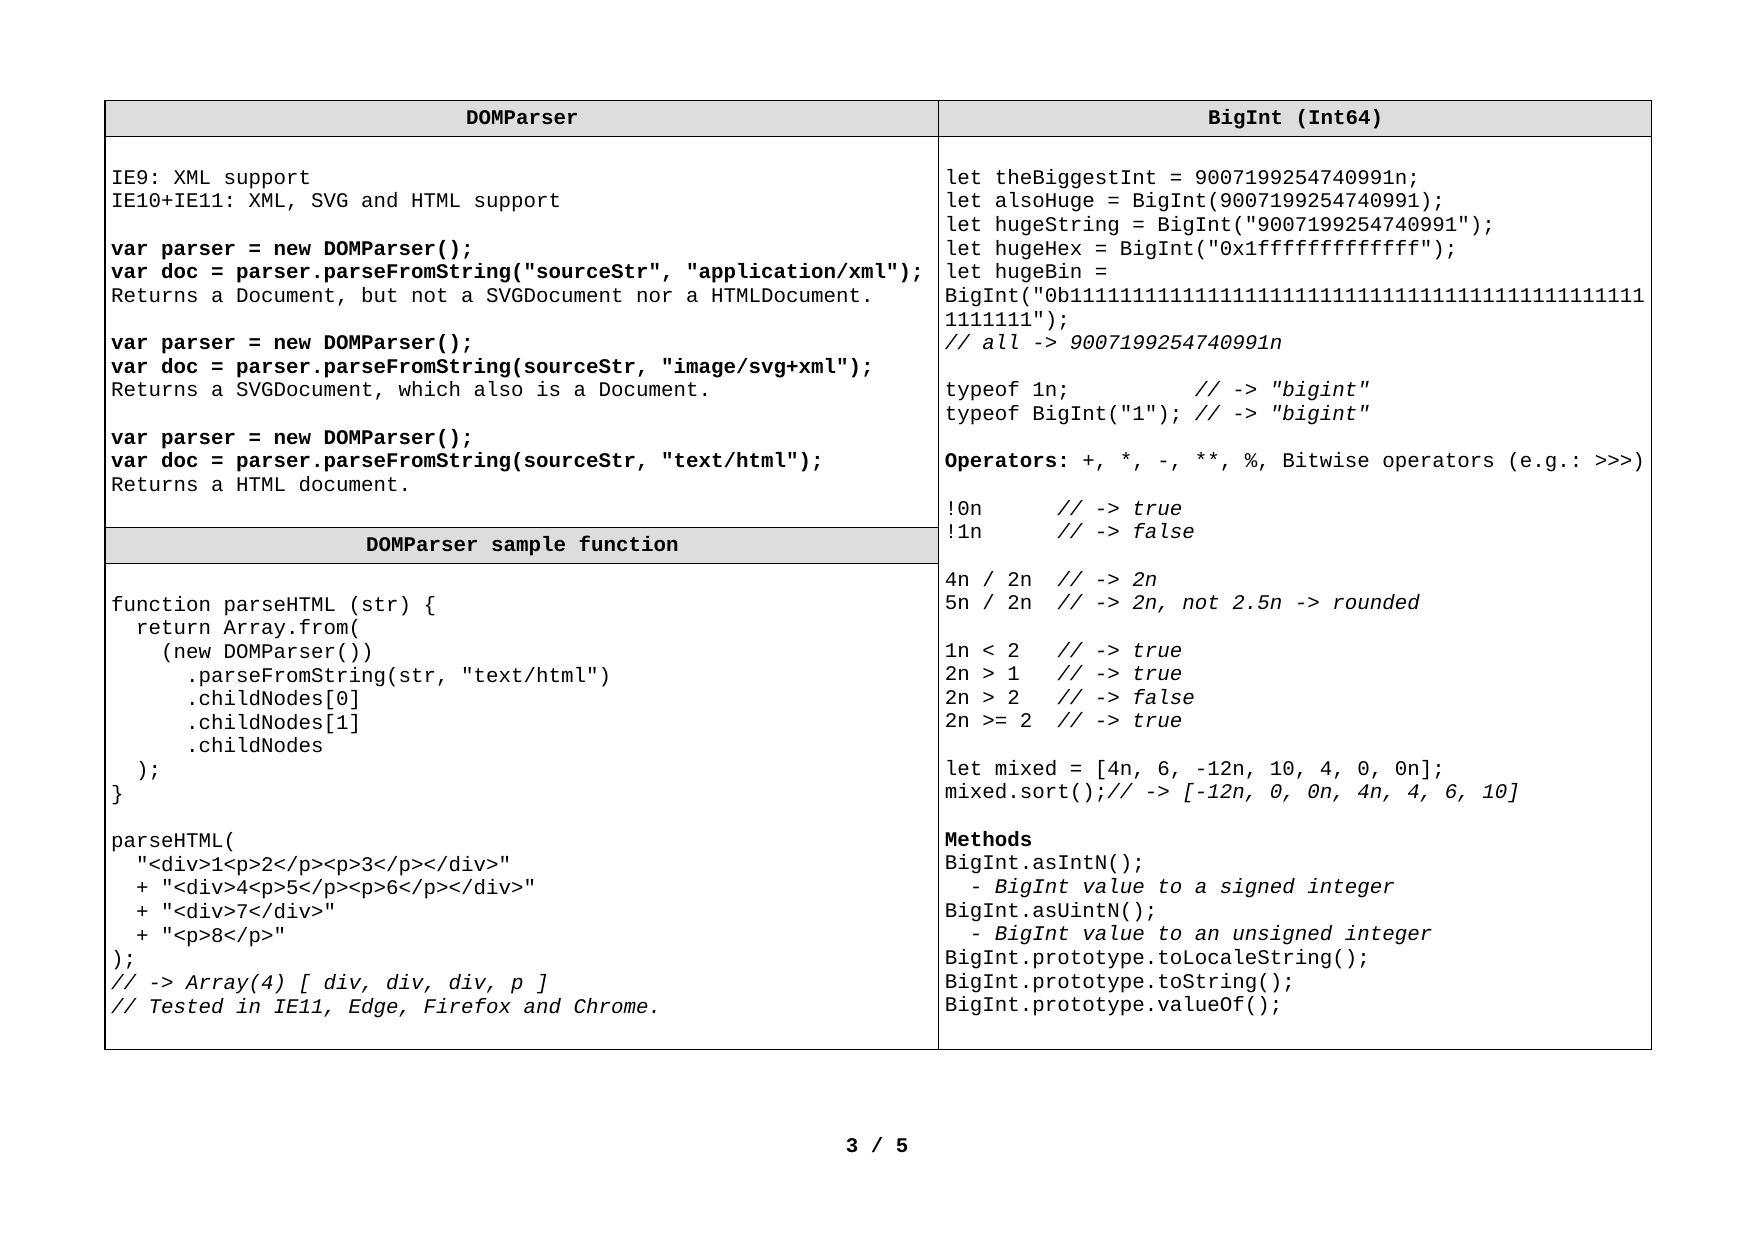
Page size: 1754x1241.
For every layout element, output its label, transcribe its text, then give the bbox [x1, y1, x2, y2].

table_cell DOMParser sample function [106, 528, 938, 563]
table_cell IE9: XML support IE10+IE11: XML, SVG and HTML support var parser = new DOMParser(); var doc = parser.parseFromString("sourceStr", "application/xml"); Returns a Document, but not a SVGDocument nor a HTMLDocument. var parser = new DOMParser(); var doc = parser.parseFromString(sourceStr, "image/svg+xml"); Returns a SVGDocument, which also is a Document. var parser = new DOMParser(); var doc = parser.parseFromString(sourceStr, "text/html"); Returns a HTML document. [106, 137, 938, 527]
table_header BigInt (Int64) [939, 101, 1651, 136]
table_header DOMParser [106, 101, 938, 136]
table_cell let theBiggestInt = 9007199254740991n; let alsoHuge = BigInt(9007199254740991); let hugeString = BigInt("9007199254740991"); let hugeHex = BigInt("0x1fffffffffffff"); let hugeBin = BigInt("0b11111111111111111111111111111111111111111111111111111"); // all -> 9007199254740991n typeof 1n; // -> "bigint" typeof BigInt("1"); // -> "bigint" Operators: +, *, -, **, %, Bitwise operators (e.g.: >>>) !0n // -> true !1n // -> false 4n / 2n // -> 2n 5n / 2n // -> 2n, not 2.5n -> rounded 1n < 2 // -> true 2n > 1 // -> true 2n > 2 // -> false 2n >= 2 // -> true let mixed = [4n, 6, -12n, 10, 4, 0, 0n]; mixed.sort();// -> [-12n, 0, 0n, 4n, 4, 6, 10] Methods BigInt.asIntN(); - BigInt value to a signed integer BigInt.asUintN(); - BigInt value to an unsigned integer BigInt.prototype.toLocaleString(); BigInt.prototype.toString(); BigInt.prototype.valueOf(); [939, 137, 1651, 1049]
table_cell function parseHTML (str) { return Array.from( (new DOMParser()) .parseFromString(str, "text/html") .childNodes[0] .childNodes[1] .childNodes ); } parseHTML( "<div>1<p>2</p><p>3</p></div>" + "<div>4<p>5</p><p>6</p></div>" + "<div>7</div>" + "<p>8</p>" ); // -> Array(4) [ div, div, div, p ] // Tested in IE11, Edge, Firefox and Chrome. [106, 564, 938, 1049]
